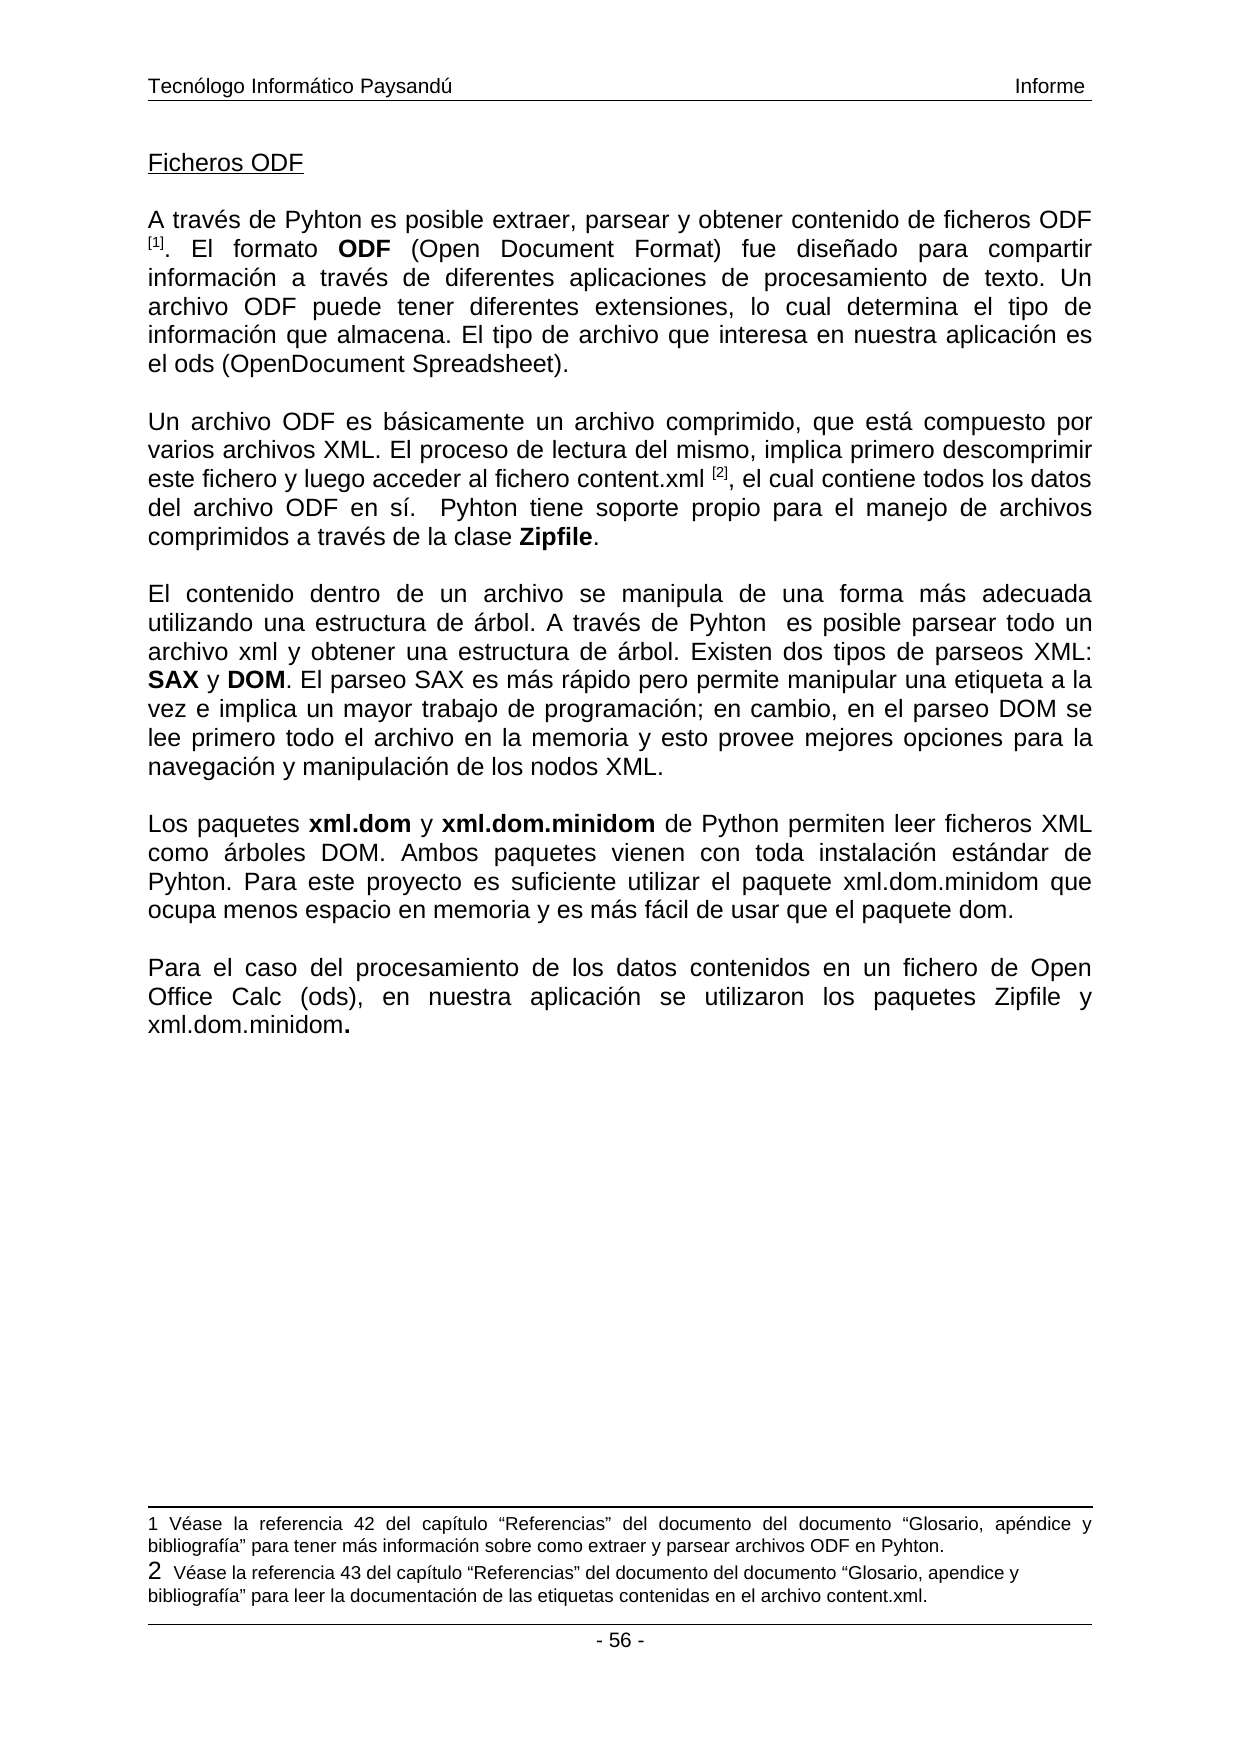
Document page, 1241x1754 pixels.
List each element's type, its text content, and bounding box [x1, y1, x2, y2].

text A través de Pyhton es posible extraer, parsear y obtener contenido de ficheros ODF []. El formato ODF (Open Document Format) fue diseñado para compartir información a través de diferentes aplicaciones de procesamiento de texto. Un archivo ODF puede tener diferentes extensiones, lo cual determina el tipo de información que almacena. El tipo de archivo que interesa en nuestra aplicación es el ods (OpenDocument Spreadsheet). [148, 205, 1092, 378]
text Un archivo ODF es básicamente un archivo comprimido, que está compuesto por varios archivos XML. El proceso de lectura del mismo, implica primero descomprimir este fichero y luego acceder al fichero content.xml [], el cual contiene todos los datos del archivo ODF en sí. Pyhton tiene soporte propio para el manejo de archivos comprimidos a través de la clase Zipfile. [148, 406, 1092, 550]
text Véase la referencia 42 del capítulo “Referencias” del documento del documento “Glosario, apéndice y bibliografía” para tener más información sobre como extraer y parsear archivos ODF en Pyhton. [148, 1513, 1092, 1556]
text Los paquetes xml.dom y xml.dom.minidom de Python permiten leer ficheros XML como árboles DOM. Ambos paquetes vienen con toda instalación estándar de Pyhton. Para este proyecto es suficiente utilizar el paquete xml.dom.minidom que ocupa menos espacio en memoria y es más fácil de usar que el paquete dom. [148, 809, 1092, 924]
text Véase la referencia 43 del capítulo “Referencias” del documento del documento “Glosario, apendice y bibliografía” para leer la documentación de las etiquetas contenidas en el archivo content.xml. [148, 1556, 1092, 1606]
text Para el caso del procesamiento de los datos contenidos en un fichero de Open Office Calc (ods), en nuestra aplicación se utilizaron los paquetes Zipfile y xml.dom.minidom. [148, 953, 1092, 1039]
text El contenido dentro de un archivo se manipula de una forma más adecuada utilizando una estructura de árbol. A través de Pyhton es posible parsear todo un archivo xml y obtener una estructura de árbol. Existen dos tipos de parseos XML: SAX y DOM. El parseo SAX es más rápido pero permite manipular una etiqueta a la vez e implica un mayor trabajo de programación; en cambio, en el parseo DOM se lee primero todo el archivo en la memoria y esto provee mejores opciones para la navegación y manipulación de los nodos XML. [148, 579, 1092, 780]
text Ficheros ODF [148, 148, 1092, 176]
